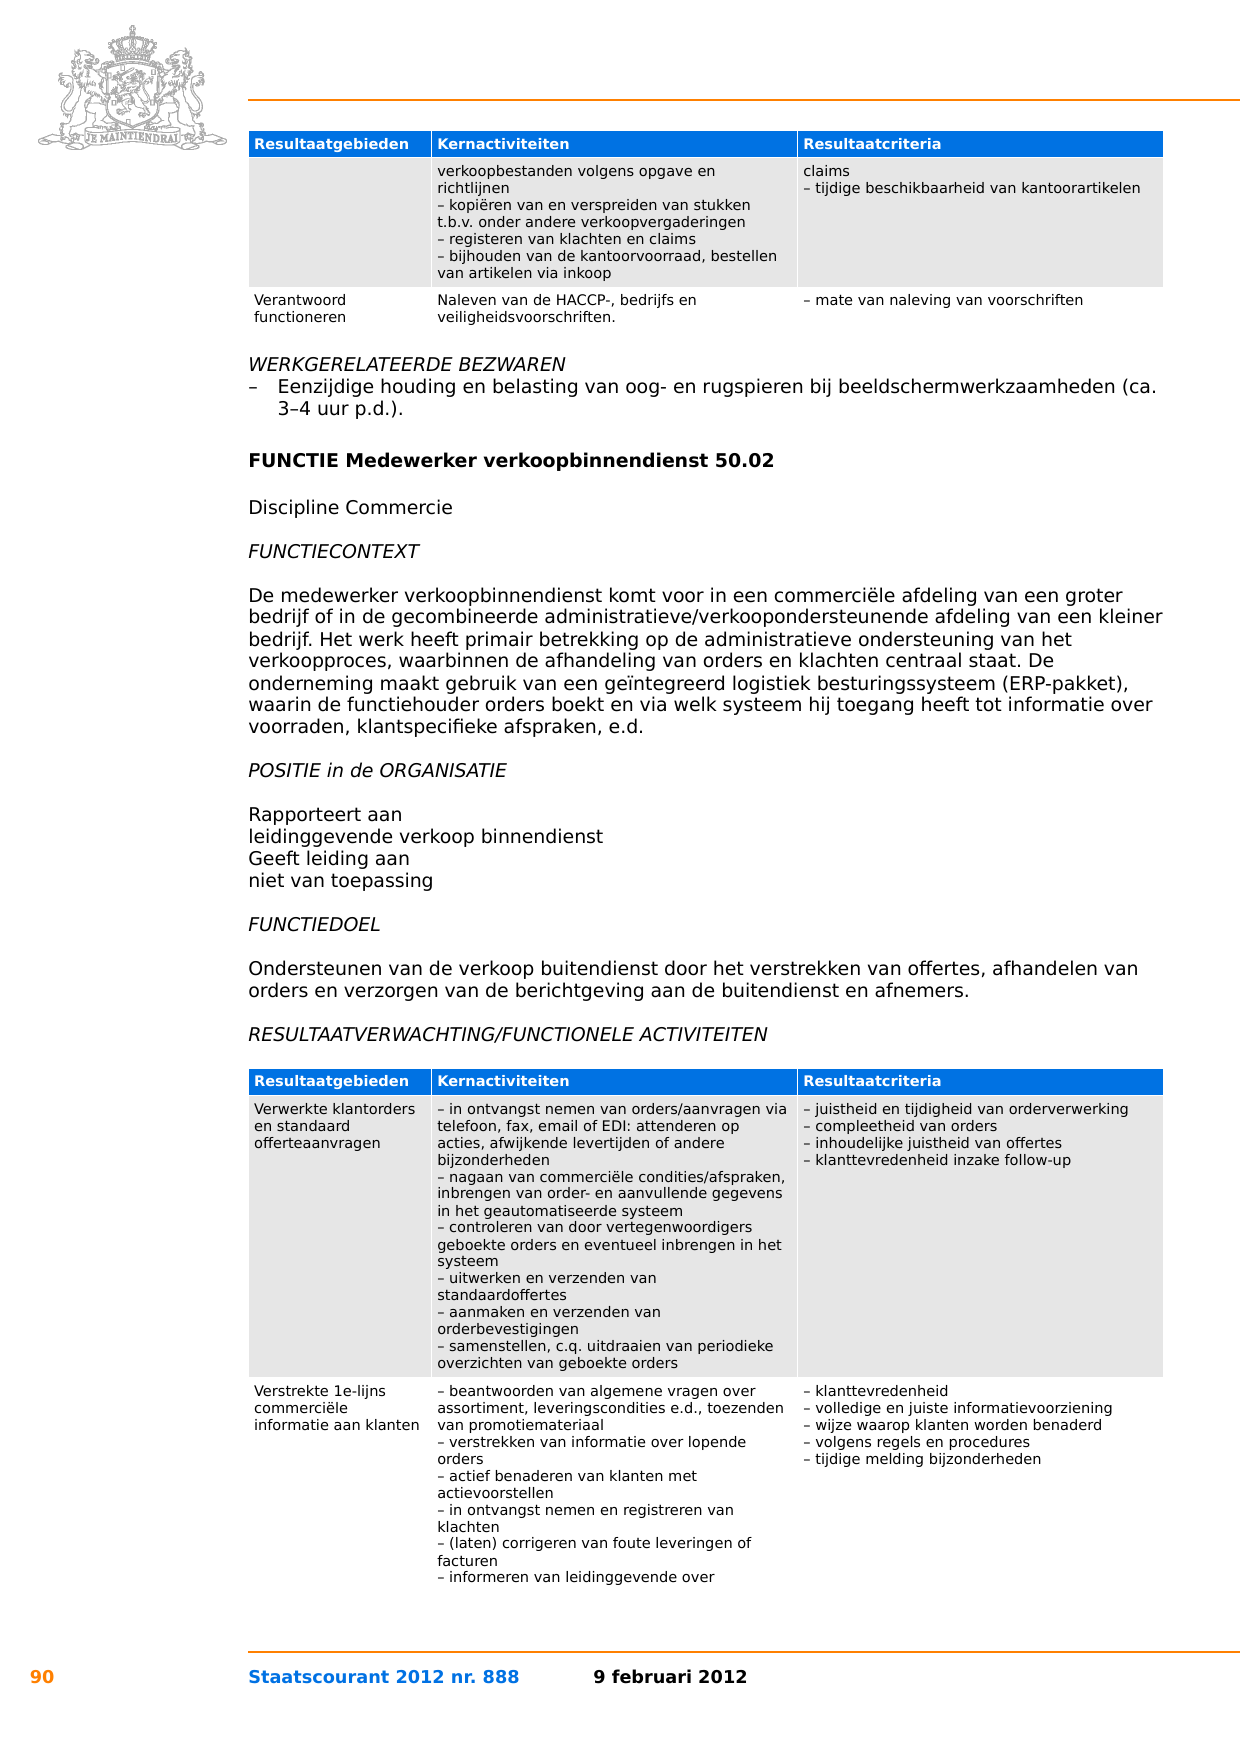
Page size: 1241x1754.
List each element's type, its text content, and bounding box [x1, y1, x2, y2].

table_cell – beantwoorden van algemene vragen over assortiment, leveringscondities e.d., toezenden van promotiemateriaal – verstrekken van informatie over lopende orders – actief benaderen van klanten met actievoorstellen – in ontvangst nemen en registreren van klachten – (laten) corrigeren van foute leveringen of facturen – informeren van leidinggevende over [432, 1378, 797, 1591]
text De medewerker verkoopbinnendienst komt voor in een commerciële afdeling van een groter bedrijf of in de gecombineerde administratieve/verkoopondersteunende afdeling van een kleiner bedrijf. Het werk heeft primair betrekking op de administratieve ondersteuning van het verkoopproces, waarbinnen de afhandeling van orders en klachten centraal staat. De onderneming maakt gebruik van een geïntegreerd logistiek besturingssysteem (ERP-pakket), waarin de functiehouder orders boekt en via welk systeem hij toegang heeft tot informatie over voorraden, klantspecifieke afspraken, e.d. [248, 584, 1163, 738]
table_cell – juistheid en tijdigheid van orderverwerking – compleetheid van orders – inhoudelijke juistheid van offertes – klanttevredenheid inzake follow-up [798, 1096, 1163, 1377]
table_header Resultaatcriteria [798, 1069, 1163, 1095]
text niet van toepassing [248, 870, 1163, 892]
table_cell – mate van naleving van voorschriften [798, 288, 1163, 331]
table_cell Verstrekte 1e-lijns commerciële informatie aan klanten [249, 1378, 431, 1591]
table_cell verkoopbestanden volgens opgave en richtlijnen – kopiëren van en verspreiden van stukken t.b.v. onder andere verkoopvergaderingen – registeren van klachten en claims – bijhouden van de kantoorvoorraad, bestellen van artikelen via inkoop [432, 158, 797, 287]
subtitle FUNCTIEDOEL [248, 914, 1163, 936]
text Rapporteert aan [248, 804, 1163, 826]
table_cell – klanttevredenheid – volledige en juiste informatievoorziening – wijze waarop klanten worden benaderd – volgens regels en procedures – tijdige melding bijzonderheden [798, 1378, 1163, 1591]
text Geeft leiding aan [248, 848, 1163, 870]
subtitle POSITIE in de ORGANISATIE [248, 760, 1163, 782]
table_cell Verantwoord functioneren [249, 288, 431, 331]
table_cell – in ontvangst nemen van orders/aanvragen via telefoon, fax, email of EDI: attenderen op acties, afwijkende levertijden of andere bijzonderheden – nagaan van commerciële condities/afspraken, inbrengen van order- en aanvullende gegevens in het geautomatiseerde systeem – controleren van door vertegenwoordigers geboekte orders en eventueel inbrengen in het systeem – uitwerken en verzenden van standaardoffertes – aanmaken en verzenden van orderbevestigingen – samenstellen, c.q. uitdraaien van periodieke overzichten van geboekte orders [432, 1096, 797, 1377]
subtitle FUNCTIE Medewerker verkoopbinnendienst 50.02 [248, 450, 1163, 472]
table_header Resultaatcriteria [798, 131, 1163, 157]
table_header Kernactiviteiten [432, 1069, 797, 1095]
table_header Resultaatgebieden [249, 131, 431, 157]
subtitle RESULTAATVERWACHTING/FUNCTIONELE ACTIVITEITEN [248, 1023, 1163, 1046]
text leidinggevende verkoop binnendienst [248, 826, 1163, 848]
subtitle WERKGERELATEERDE BEZWAREN [248, 354, 1163, 376]
table_cell Verwerkte klantorders en standaard offerteaanvragen [249, 1096, 431, 1377]
table_header Resultaatgebieden [249, 1069, 431, 1095]
table_cell Naleven van de HACCP-, bedrijfs en veiligheidsvoorschriften. [432, 288, 797, 331]
text – Eenzijdige houding en belasting van oog- en rugspieren bij beeldschermwerkzaamheden (ca. 3–4 uur p.d.). [248, 376, 1163, 420]
picture [38, 25, 227, 150]
table_cell [249, 158, 431, 287]
text Ondersteunen van de verkoop buitendienst door het verstrekken van offertes, afhandelen van orders en verzorgen van de berichtgeving aan de buitendienst en afnemers. [248, 958, 1163, 1002]
subtitle FUNCTIECONTEXT [248, 541, 1163, 563]
table_header Kernactiviteiten [432, 131, 797, 157]
table_cell claims – tijdige beschikbaarheid van kantoorartikelen [798, 158, 1163, 287]
text Discipline Commercie [248, 497, 1163, 519]
